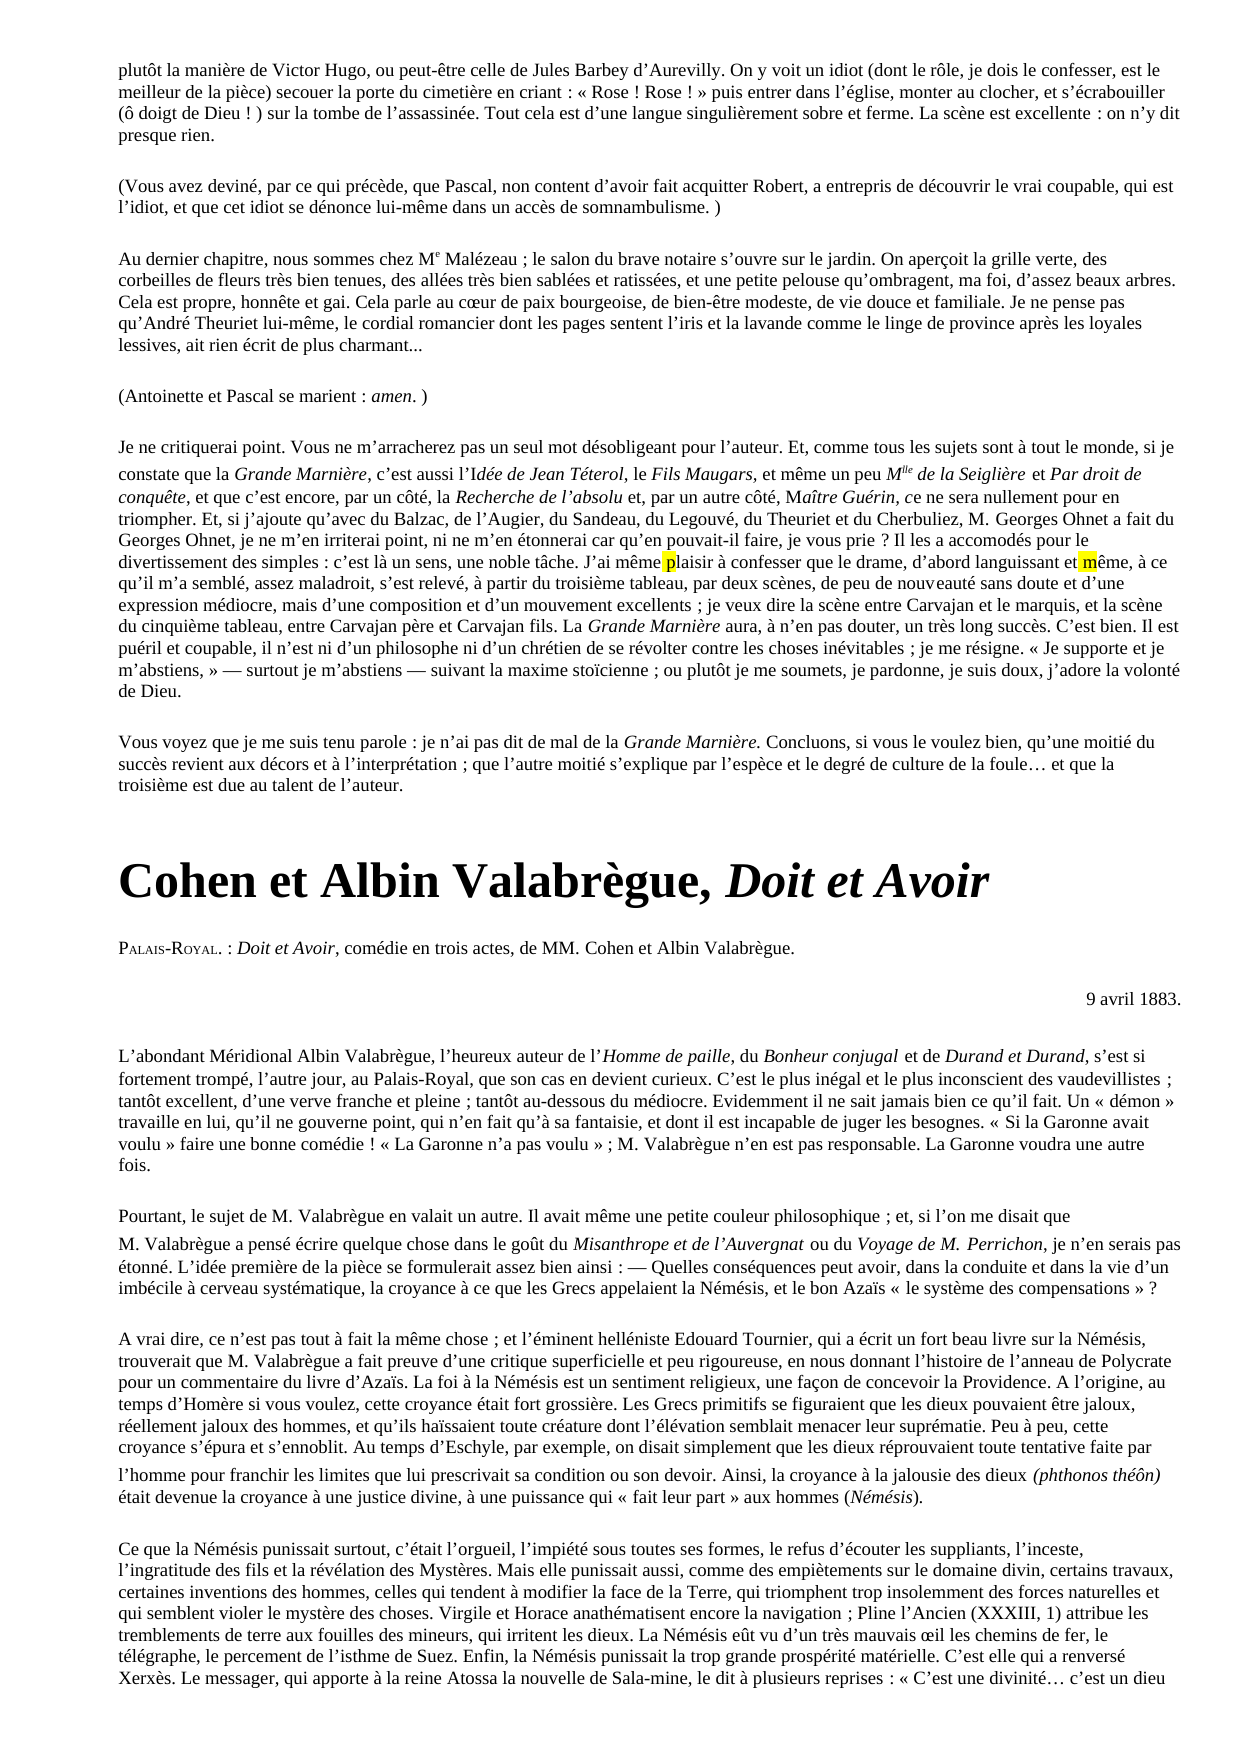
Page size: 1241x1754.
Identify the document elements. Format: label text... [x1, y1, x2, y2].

text (Vous avez deviné, par ce qui précède, que Pascal, non content d’avoir fait acquitter Robert, a entrepris de découvrir le vrai coupable, qui est l’idiot, et que cet idiot se dénonce lui-même dans un accès de somnambulisme. ) [118, 175, 1181, 218]
text plutôt la manière de Victor Hugo, ou peut-être celle de Jules Barbey d’Aurevilly. On y voit un idiot (dont le rôle, je dois le confesser, est le meilleur de la pièce) secouer la porte du cimetière en criant : « Rose ! Rose ! » puis entrer dans l’église, monter au clocher, et s’écrabouiller (ô doigt de Dieu ! ) sur la tombe de l’assassinée. Tout cela est d’une langue singulièrement sobre et ferme. La scène est excellente : on n’y dit presque rien. [118, 59, 1181, 145]
text Palais-Royal. : Doit et Avoir, comédie en trois actes, de MM. Cohen et Albin Valabrègue. [118, 937, 1181, 959]
text Pourtant, le sujet de M. Valabrègue en valait un autre. Il avait même une petite couleur philosophique ; et, si l’on me disait que M. Valabrègue a pensé écrire quelque chose dans le goût du Misanthrope et de l’Auvergnat ou du Voyage de M. Perrichon, je n’en serais pas étonné. L’idée première de la pièce se formulerait assez bien ainsi : — Quelles conséquences peut avoir, dans la conduite et dans la vie d’un imbécile à cerveau systématique, la croyance à ce que les Grecs appelaient la Némésis, et le bon Azaïs « le système des compensations » ? [118, 1205, 1181, 1299]
text A vrai dire, ce n’est pas tout à fait la même chose ; et l’éminent helléniste Edouard Tournier, qui a écrit un fort beau livre sur la Némésis, trouverait que M. Valabrègue a fait preuve d’une critique superficielle et peu rigoureuse, en nous donnant l’histoire de l’anneau de Polycrate pour un commentaire du livre d’Azaïs. La foi à la Némésis est un sentiment religieux, une façon de concevoir la Providence. A l’origine, au temps d’Homère si vous voulez, cette croyance était fort grossière. Les Grecs primitifs se figuraient que les dieux pouvaient être jaloux, réellement jaloux des hommes, et qu’ils haïssaient toute créature dont l’élévation semblait menacer leur suprématie. Peu à peu, cette croyance s’épura et s’ennoblit. Au temps d’Eschyle, par exemple, on disait simplement que les dieux réprouvaient toute tentative faite par l’homme pour franchir les limites que lui prescrivait sa condition ou son devoir. Ainsi, la croyance à la jalousie des dieux (phthonos théôn) était devenue la croyance à une justice divine, à une puissance qui « fait leur part » aux hommes (Némésis). [118, 1328, 1181, 1508]
text Je ne critiquerai point. Vous ne m’arracherez pas un seul mot désobligeant pour l’auteur. Et, comme tous les sujets sont à tout le monde, si je constate que la Grande Marnière, c’est aussi l’Idée de Jean Téterol, le Fils Maugars, et même un peu Mlle de la Seiglière et Par droit de conquête, et que c’est encore, par un côté, la Recherche de l’absolu et, par un autre côté, Maître Guérin, ce ne sera nullement pour en triompher. Et, si j’ajoute qu’avec du Balzac, de l’Augier, du Sandeau, du Legouvé, du Theuriet et du Cherbuliez, M. Georges Ohnet a fait du Georges Ohnet, je ne m’en irriterai point, ni ne m’en étonnerai car qu’en pouvait-il faire, je vous prie ? Il les a accomodés pour le divertissement des simples : c’est là un sens, une noble tâche. J’ai même plaisir à confesser que le drame, d’abord languissant et même, à ce qu’il m’a semblé, assez maladroit, s’est relevé, à partir du troisième tableau, par deux scènes, de peu de nouveauté sans doute et d’une expression médiocre, mais d’une composition et d’un mouvement excellents ; je veux dire la scène entre Carvajan et le marquis, et la scène du cinquième tableau, entre Carvajan père et Carvajan fils. La Grande Marnière aura, à n’en pas douter, un très long succès. C’est bien. Il est puéril et coupable, il n’est ni d’un philosophe ni d’un chrétien de se révolter contre les choses inévitables ; je me résigne. « Je supporte et je m’abstiens, » — surtout je m’abstiens — suivant la maxime stoïcienne ; ou plutôt je me soumets, je pardonne, je suis doux, j’adore la volonté de Dieu. [118, 436, 1181, 702]
text Au dernier chapitre, nous sommes chez Me Malézeau ; le salon du brave notaire s’ouvre sur le jardin. On aperçoit la grille verte, des corbeilles de fleurs très bien tenues, des allées très bien sablées et ratissées, et une petite pelouse qu’ombragent, ma foi, d’assez beaux arbres. Cela est propre, honnête et gai. Cela parle au cœur de paix bourgeoise, de bien-être modeste, de vie douce et familiale. Je ne pense pas qu’André Theuriet lui-même, le cordial romancier dont les pages sentent l’iris et la lavande comme le linge de province après les loyales lessives, ait rien écrit de plus charmant... [118, 247, 1181, 355]
text (Antoinette et Pascal se marient : amen. ) [118, 385, 1181, 406]
text Ce que la Némésis punissait surtout, c’était l’orgueil, l’impiété sous toutes ses formes, le refus d’écouter les suppliants, l’inceste, l’ingratitude des fils et la révélation des Mystères. Mais elle punissait aussi, comme des empiètements sur le domaine divin, certains travaux, certaines inventions des hommes, celles qui tendent à modifier la face de la Terre, qui triomphent trop insolemment des forces naturelles et qui semblent violer le mystère des choses. Virgile et Horace anathématisent encore la navigation ; Pline l’Ancien (XXXIII, 1) attribue les tremblements de terre aux fouilles des mineurs, qui irritent les dieux. La Némésis eût vu d’un très mauvais œil les chemins de fer, le télégraphe, le percement de l’isthme de Suez. Enfin, la Némésis punissait la trop grande prospérité matérielle. C’est elle qui a renversé Xerxès. Le messager, qui apporte à la reine Atossa la nouvelle de Sala-mine, le dit à plusieurs reprises : « C’est une divinité… c’est un dieu [118, 1537, 1181, 1688]
text 9 avril 1883. [118, 988, 1181, 1010]
text L’abondant Méridional Albin Valabrègue, l’heureux auteur de l’Homme de paille, du Bonheur conjugal et de Durand et Durand, s’est si fortement trompé, l’autre jour, au Palais-Royal, que son cas en devient curieux. C’est le plus inégal et le plus inconscient des vaudevillistes ; tantôt excellent, d’une verve franche et pleine ; tantôt au-dessous du médiocre. Evidemment il ne sait jamais bien ce qu’il fait. Un « démon » travaille en lui, qu’il ne gouverne point, qui n’en fait qu’à sa fantaisie, et dont il est incapable de juger les besognes. « Si la Garonne avait voulu » faire une bonne comédie ! « La Garonne n’a pas voulu » ; M. Valabrègue n’en est pas responsable. La Garonne voudra une autre fois. [118, 1039, 1181, 1176]
text Vous voyez que je me suis tenu parole : je n’ai pas dit de mal de la Grande Marnière. Concluons, si vous le voulez bien, qu’une moitié du succès revient aux décors et à l’interprétation ; que l’autre moitié s’explique par l’espèce et le degré de culture de la foule… et que la troisième est due au talent de l’auteur. [118, 731, 1181, 796]
subtitle Cohen et Albin Valabrègue, DOIT ET AVOIR [118, 850, 1181, 908]
